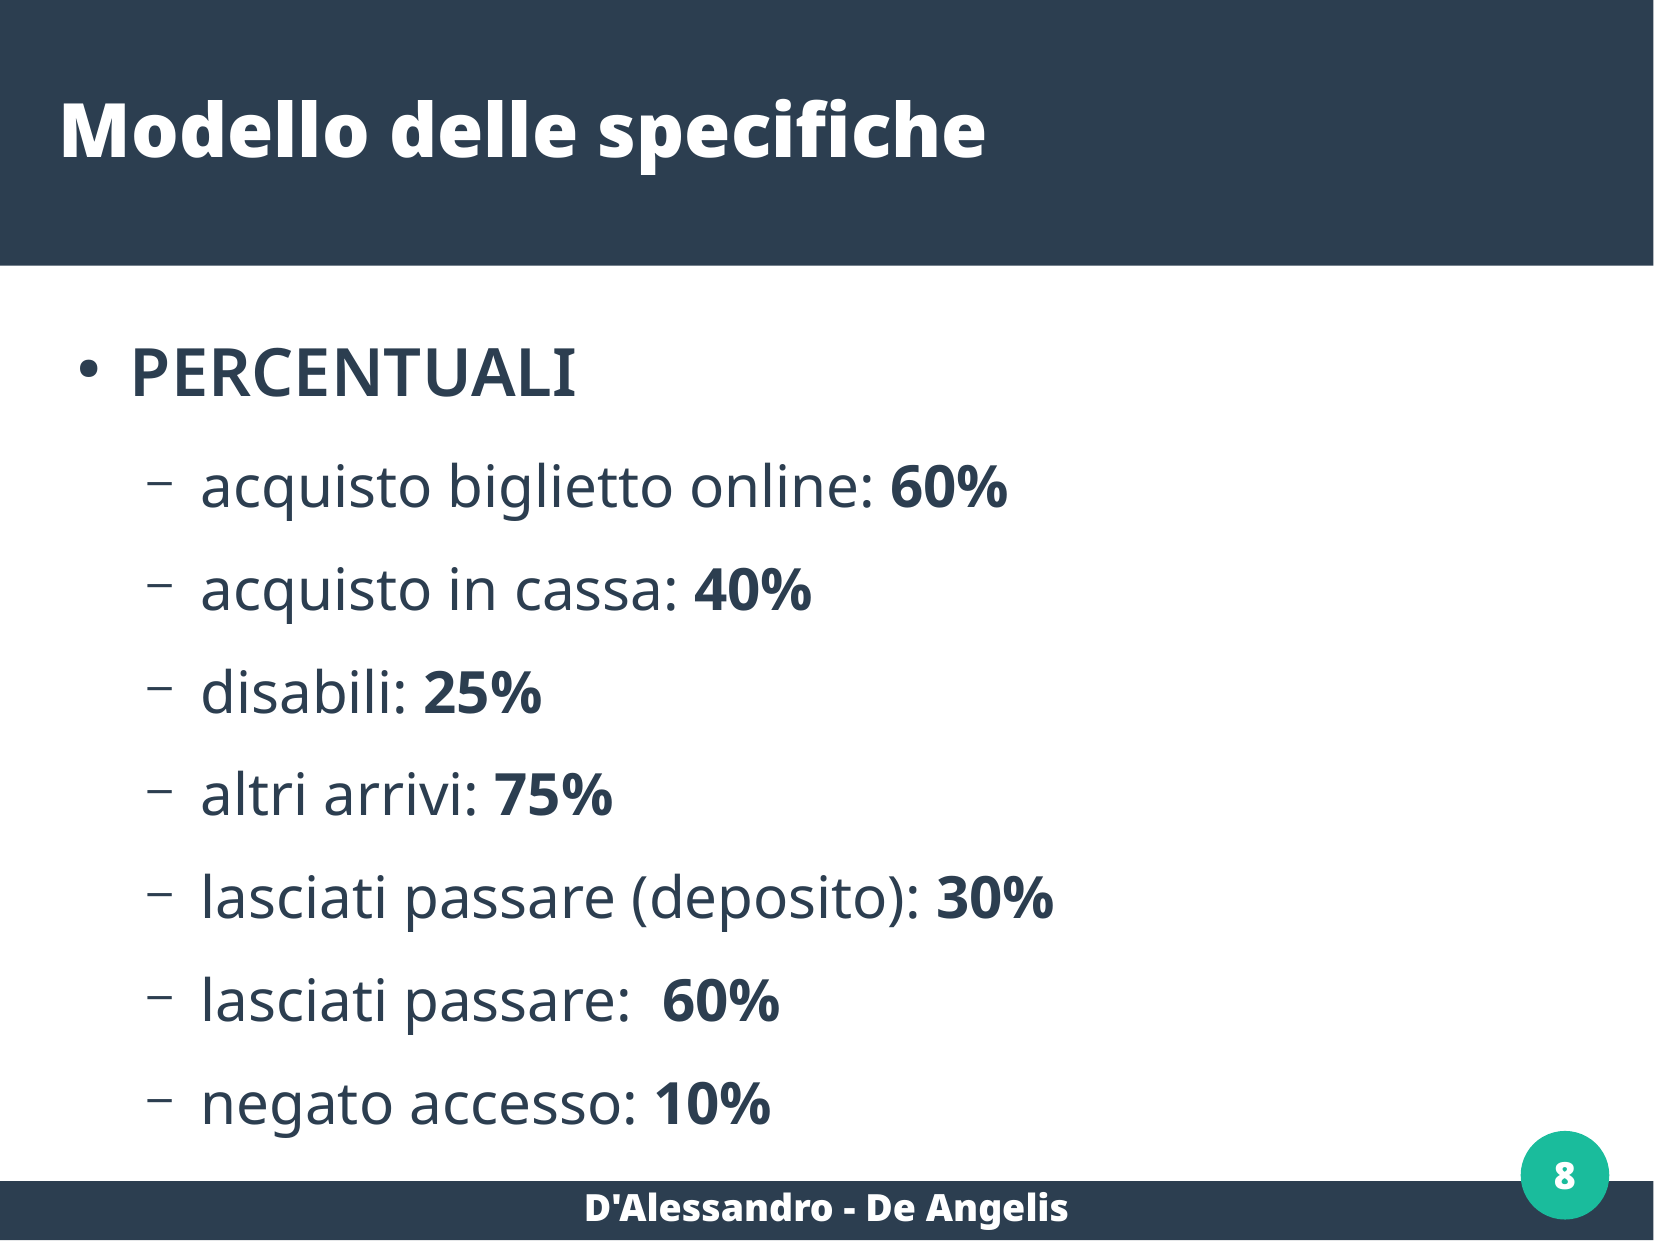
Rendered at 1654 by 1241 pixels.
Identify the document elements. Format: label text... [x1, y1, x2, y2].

title Modello delle specifiche [59, 49, 1595, 207]
list PERCENTUALI acquisto biglietto online: 60% acquisto in cassa: 40% disabili: 25% altri arrivi: 75% lasciati passare (deposito): 30% lasciati passare: 60% negato accesso: 10% [59, 324, 1595, 1152]
